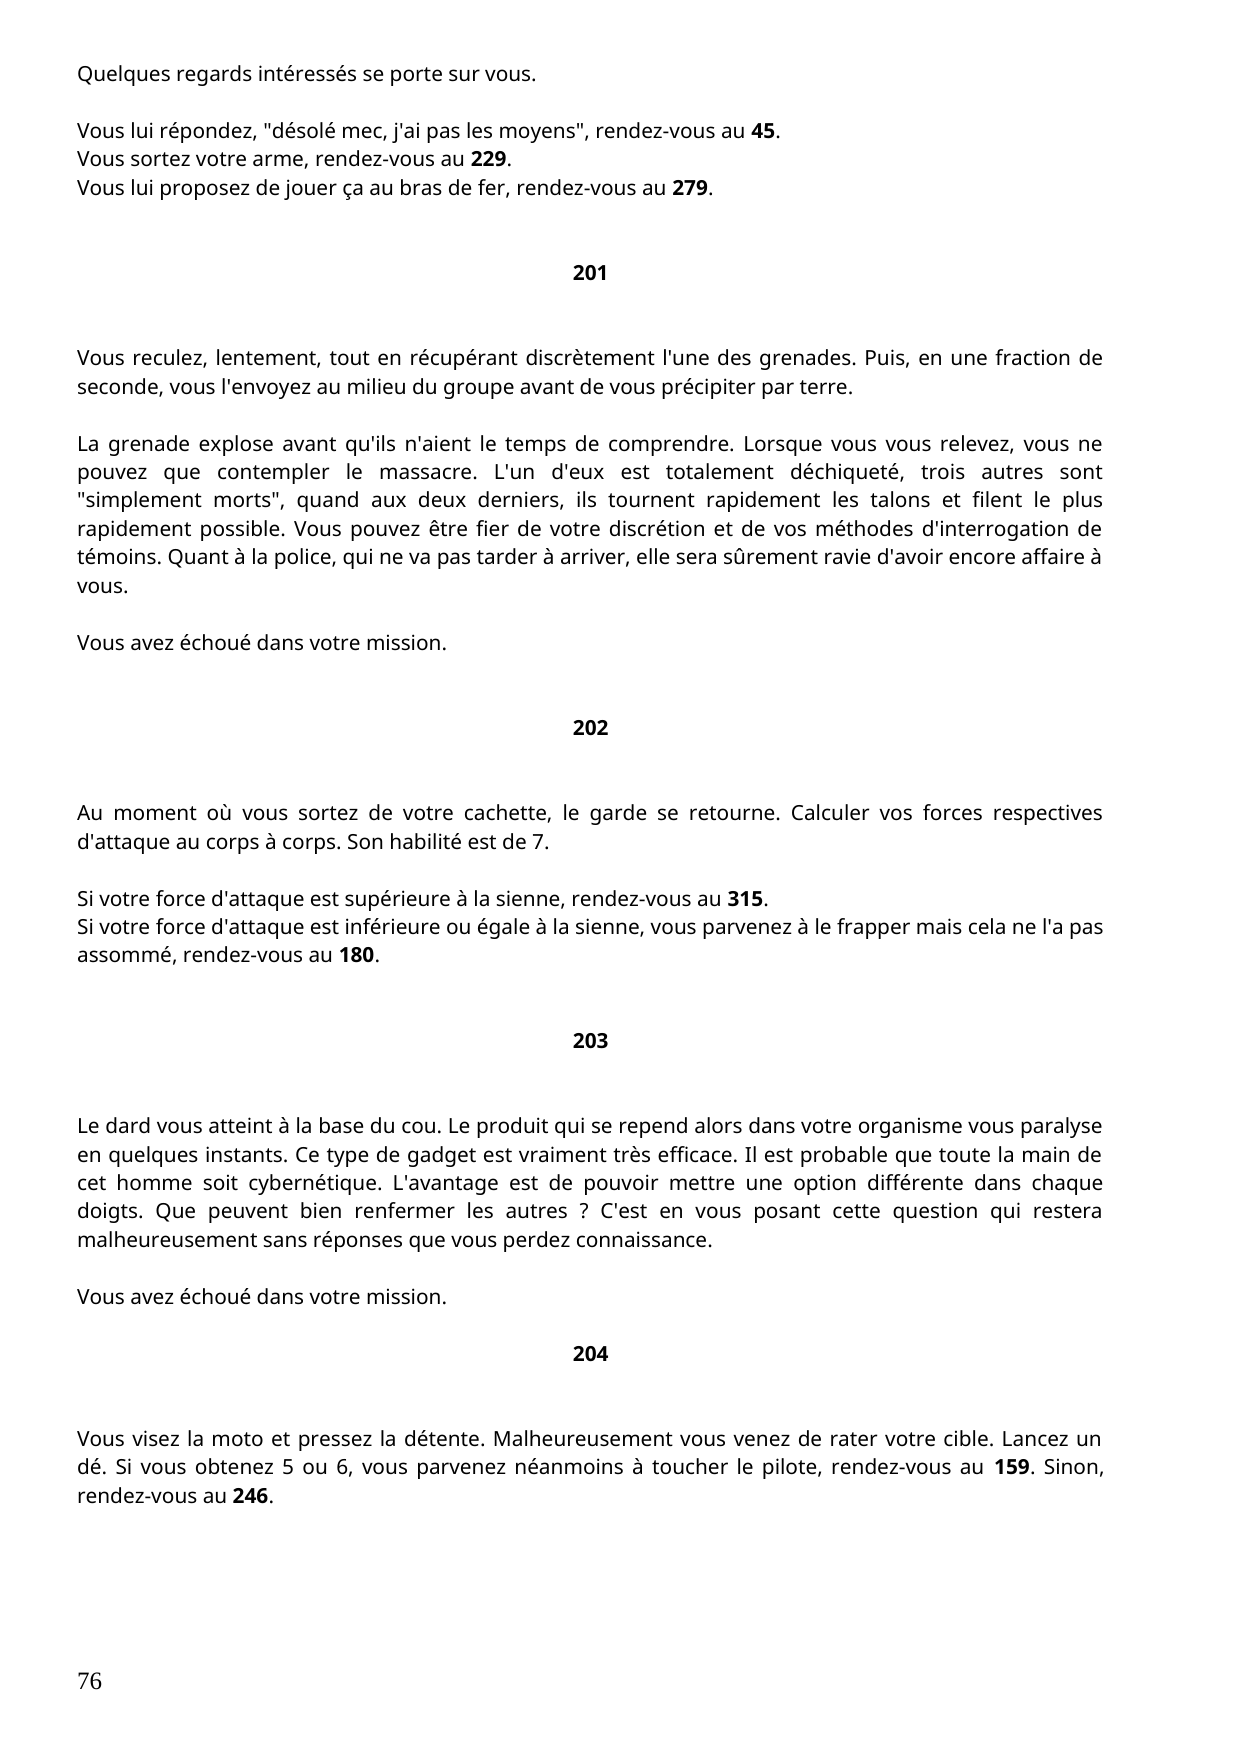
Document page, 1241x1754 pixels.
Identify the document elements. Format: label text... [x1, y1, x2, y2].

text 203 [77, 1026, 1104, 1054]
text Le dard vous atteint à la base du cou. Le produit qui se repend alors dans votre organisme vous paralyse en quelques instants. Ce type de gadget est vraiment très efficace. Il est probable que toute la main de cet homme soit cybernétique. L'avantage est de pouvoir mettre une option différente dans chaque doigts. Que peuvent bien renfermer les autres ? C'est en vous posant cette question qui restera malheureusement sans réponses que vous perdez connaissance. [77, 1111, 1104, 1253]
text Vous lui proposez de jouer ça au bras de fer, rendez-vous au 279. [77, 173, 1104, 201]
text Si votre force d'attaque est supérieure à la sienne, rendez-vous au 315. [77, 884, 1104, 912]
text Vous visez la moto et pressez la détente. Malheureusement vous venez de rater votre cible. Lancez un dé. Si vous obtenez 5 ou 6, vous parvenez néanmoins à toucher le pilote, rendez-vous au 159. Sinon, rendez-vous au 246. [77, 1424, 1104, 1509]
text 202 [77, 713, 1104, 742]
text Vous sortez votre arme, rendez-vous au 229. [77, 144, 1104, 173]
text Vous lui répondez, "désolé mec, j'ai pas les moyens", rendez-vous au 45. [77, 116, 1104, 144]
text Si votre force d'attaque est inférieure ou égale à la sienne, vous parvenez à le frapper mais cela ne l'a pas assommé, rendez-vous au 180. [77, 912, 1104, 969]
text Au moment où vous sortez de votre cachette, le garde se retourne. Calculer vos forces respectives d'attaque au corps à corps. Son habilité est de 7. [77, 798, 1104, 855]
text La grenade explose avant qu'ils n'aient le temps de comprendre. Lorsque vous vous relevez, vous ne pouvez que contempler le massacre. L'un d'eux est totalement déchiqueté, trois autres sont "simplement morts", quand aux deux derniers, ils tournent rapidement les talons et filent le plus rapidement possible. Vous pouvez être fier de votre discrétion et de vos méthodes d'interrogation de témoins. Quant à la police, qui ne va pas tarder à arriver, elle sera sûrement ravie d'avoir encore affaire à vous. [77, 429, 1104, 599]
text 201 [77, 258, 1104, 287]
text 204 [77, 1339, 1104, 1367]
text Vous avez échoué dans votre mission. [77, 1282, 1104, 1310]
text Vous reculez, lentement, tout en récupérant discrètement l'une des grenades. Puis, en une fraction de seconde, vous l'envoyez au milieu du groupe avant de vous précipiter par terre. [77, 343, 1104, 400]
text Vous avez échoué dans votre mission. [77, 628, 1104, 656]
text Quelques regards intéressés se porte sur vous. [77, 59, 1104, 87]
